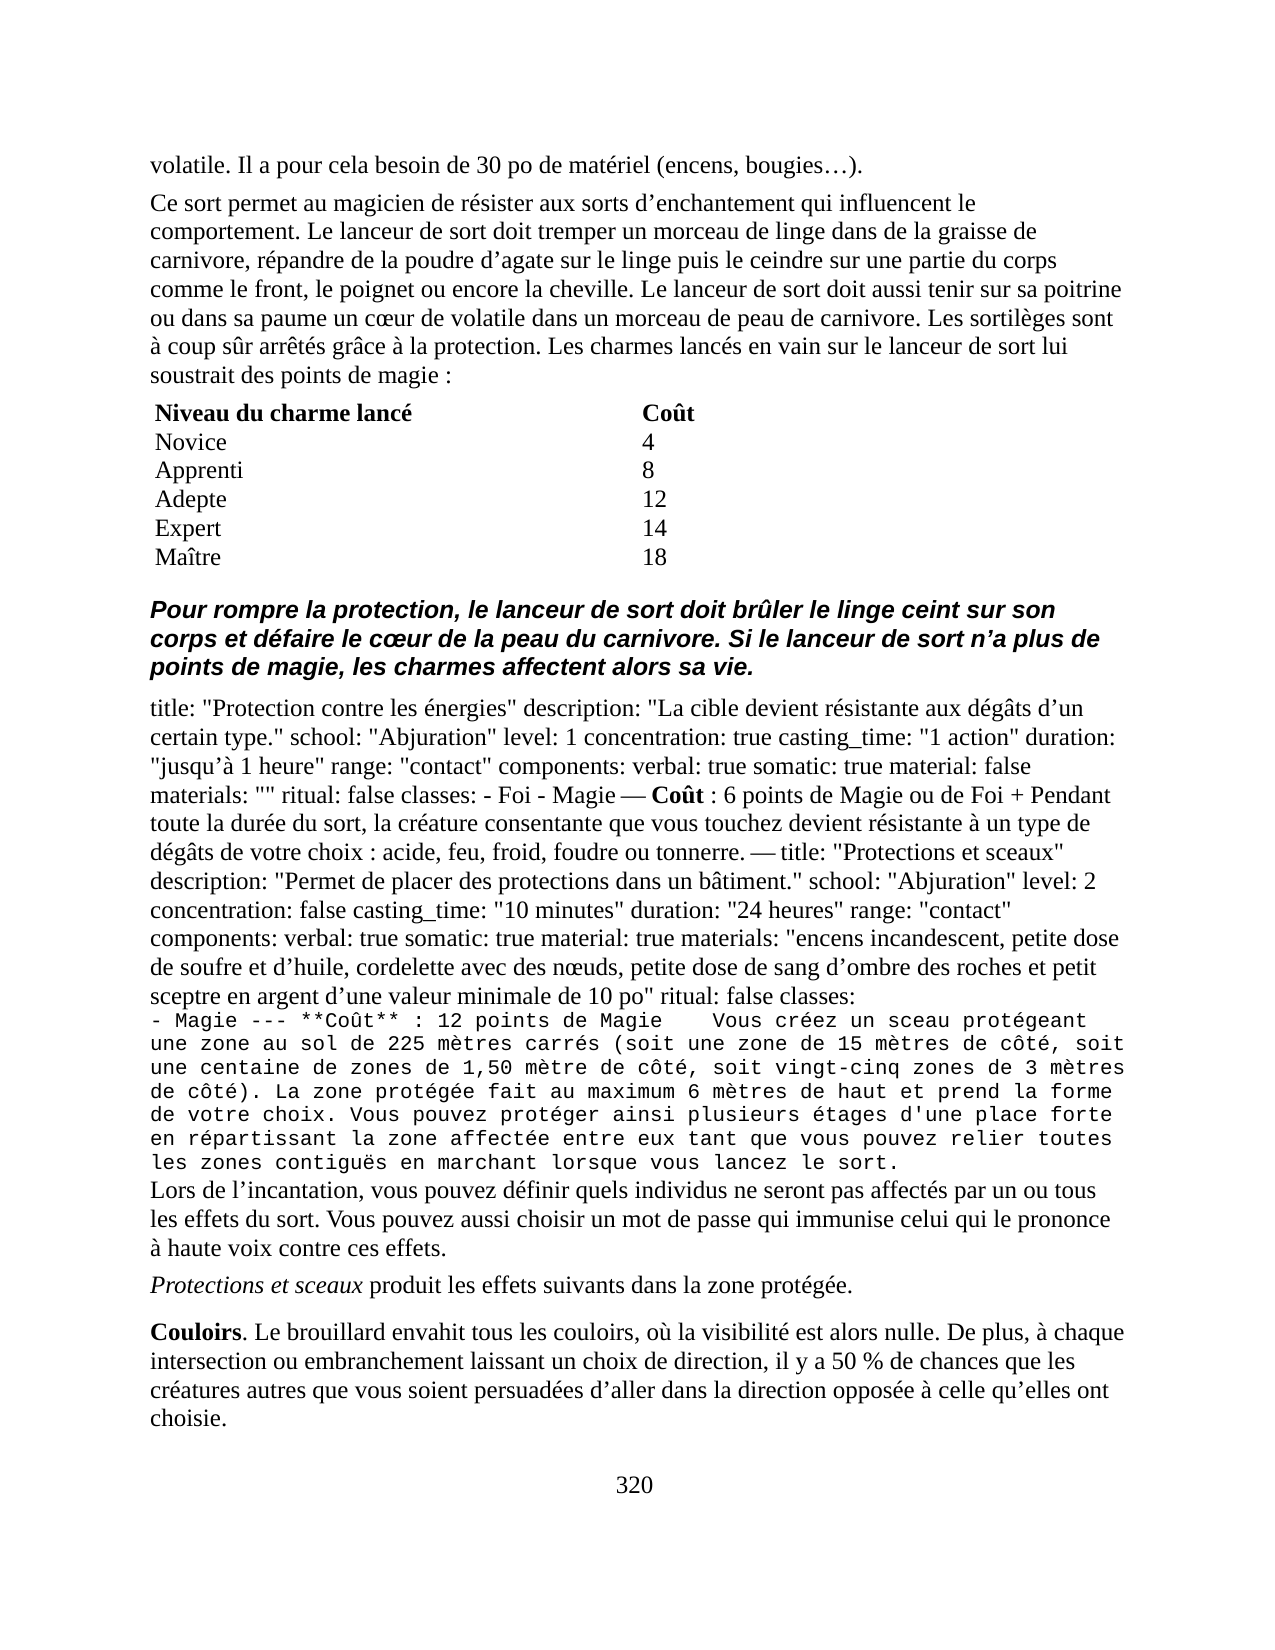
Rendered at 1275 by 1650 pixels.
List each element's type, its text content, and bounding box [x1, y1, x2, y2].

table_cell Maître [150, 542, 637, 570]
table_cell Novice [150, 427, 637, 455]
table_cell 14 [638, 513, 1125, 542]
table_header Niveau du charme lancé [150, 398, 637, 427]
table_cell 18 [638, 542, 1125, 570]
text Ce sort permet au magicien de résister aux sorts d’enchantement qui influencent le comportement. Le lanceur de sort doit tremper un morceau de linge dans de la graisse de carnivore, répandre de la poudre d’agate sur le linge puis le ceindre sur une partie du corps comme le front, le poignet ou encore la cheville. Le lanceur de sort doit aussi tenir sur sa poitrine ou dans sa paume un cœur de volatile dans un morceau de peau de carnivore. Les sortilèges sont à coup sûr arrêtés grâce à la protection. Les charmes lancés en vain sur le lanceur de sort lui soustrait des points de magie : [150, 188, 1125, 389]
table_cell 12 [638, 484, 1125, 513]
table_cell 4 [638, 427, 1125, 455]
text Couloirs. Le brouillard envahit tous les couloirs, où la visibilité est alors nulle. De plus, à chaque intersection ou embranchement laissant un choix de direction, il y a 50 % de chances que les créatures autres que vous soient persuadées d’aller dans la direction opposée à celle qu’elles ont choisie. [150, 1317, 1125, 1432]
text Protections et sceaux produit les effets suivants dans la zone protégée. [150, 1271, 1125, 1299]
table_header Coût [638, 398, 1125, 427]
table_cell 8 [638, 455, 1125, 484]
table_cell Apprenti [150, 455, 637, 484]
text - Magie --- **Coût** : 12 points de Magie Vous créez un sceau protégeant une zone au sol de 225 mètres carrés (soit une zone de 15 mètres de côté, soit une centaine de zones de 1,50 mètre de côté, soit vingt-cinq zones de 3 mètres de côté). La zone protégée fait au maximum 6 mètres de haut et prend la forme de votre choix. Vous pouvez protéger ainsi plusieurs étages d'une place forte en répartissant la zone affectée entre eux tant que vous pouvez relier toutes les zones contiguës en marchant lorsque vous lancez le sort. [150, 1010, 1125, 1175]
text title: "Protection contre les énergies" description: "La cible devient résistante aux dégâts d’un certain type." school: "Abjuration" level: 1 concentration: true casting_time: "1 action" duration: "jusqu’à 1 heure" range: "contact" components: verbal: true somatic: true material: false materials: "" ritual: false classes: - Foi - Magie — Coût : 6 points de Magie ou de Foi + Pendant toute la durée du sort, la créature consentante que vous touchez devient résistante à un type de dégâts de votre choix : acide, feu, froid, foudre ou tonnerre. — title: "Protections et sceaux" description: "Permet de placer des protections dans un bâtiment." school: "Abjuration" level: 2 concentration: false casting_time: "10 minutes" duration: "24 heures" range: "contact" components: verbal: true somatic: true material: true materials: "encens incandescent, petite dose de soufre et d’huile, cordelette avec des nœuds, petite dose de sang d’ombre des roches et petit sceptre en argent d’une valeur minimale de 10 po" ritual: false classes: [150, 693, 1125, 1010]
table_cell Adepte [150, 484, 637, 513]
subtitle Pour rompre la protection, le lanceur de sort doit brûler le linge ceint sur son corps et défaire le cœur de la peau du carnivore. Si le lanceur de sort n’a plus de points de magie, les charmes affectent alors sa vie. [150, 595, 1125, 681]
text Lors de l’incantation, vous pouvez définir quels individus ne seront pas affectés par un ou tous les effets du sort. Vous pouvez aussi choisir un mot de passe qui immunise celui qui le prononce à haute voix contre ces effets. [150, 1175, 1125, 1262]
table_cell Expert [150, 513, 637, 542]
text volatile. Il a pour cela besoin de 30 po de matériel (encens, bougies…​). [150, 150, 1125, 179]
